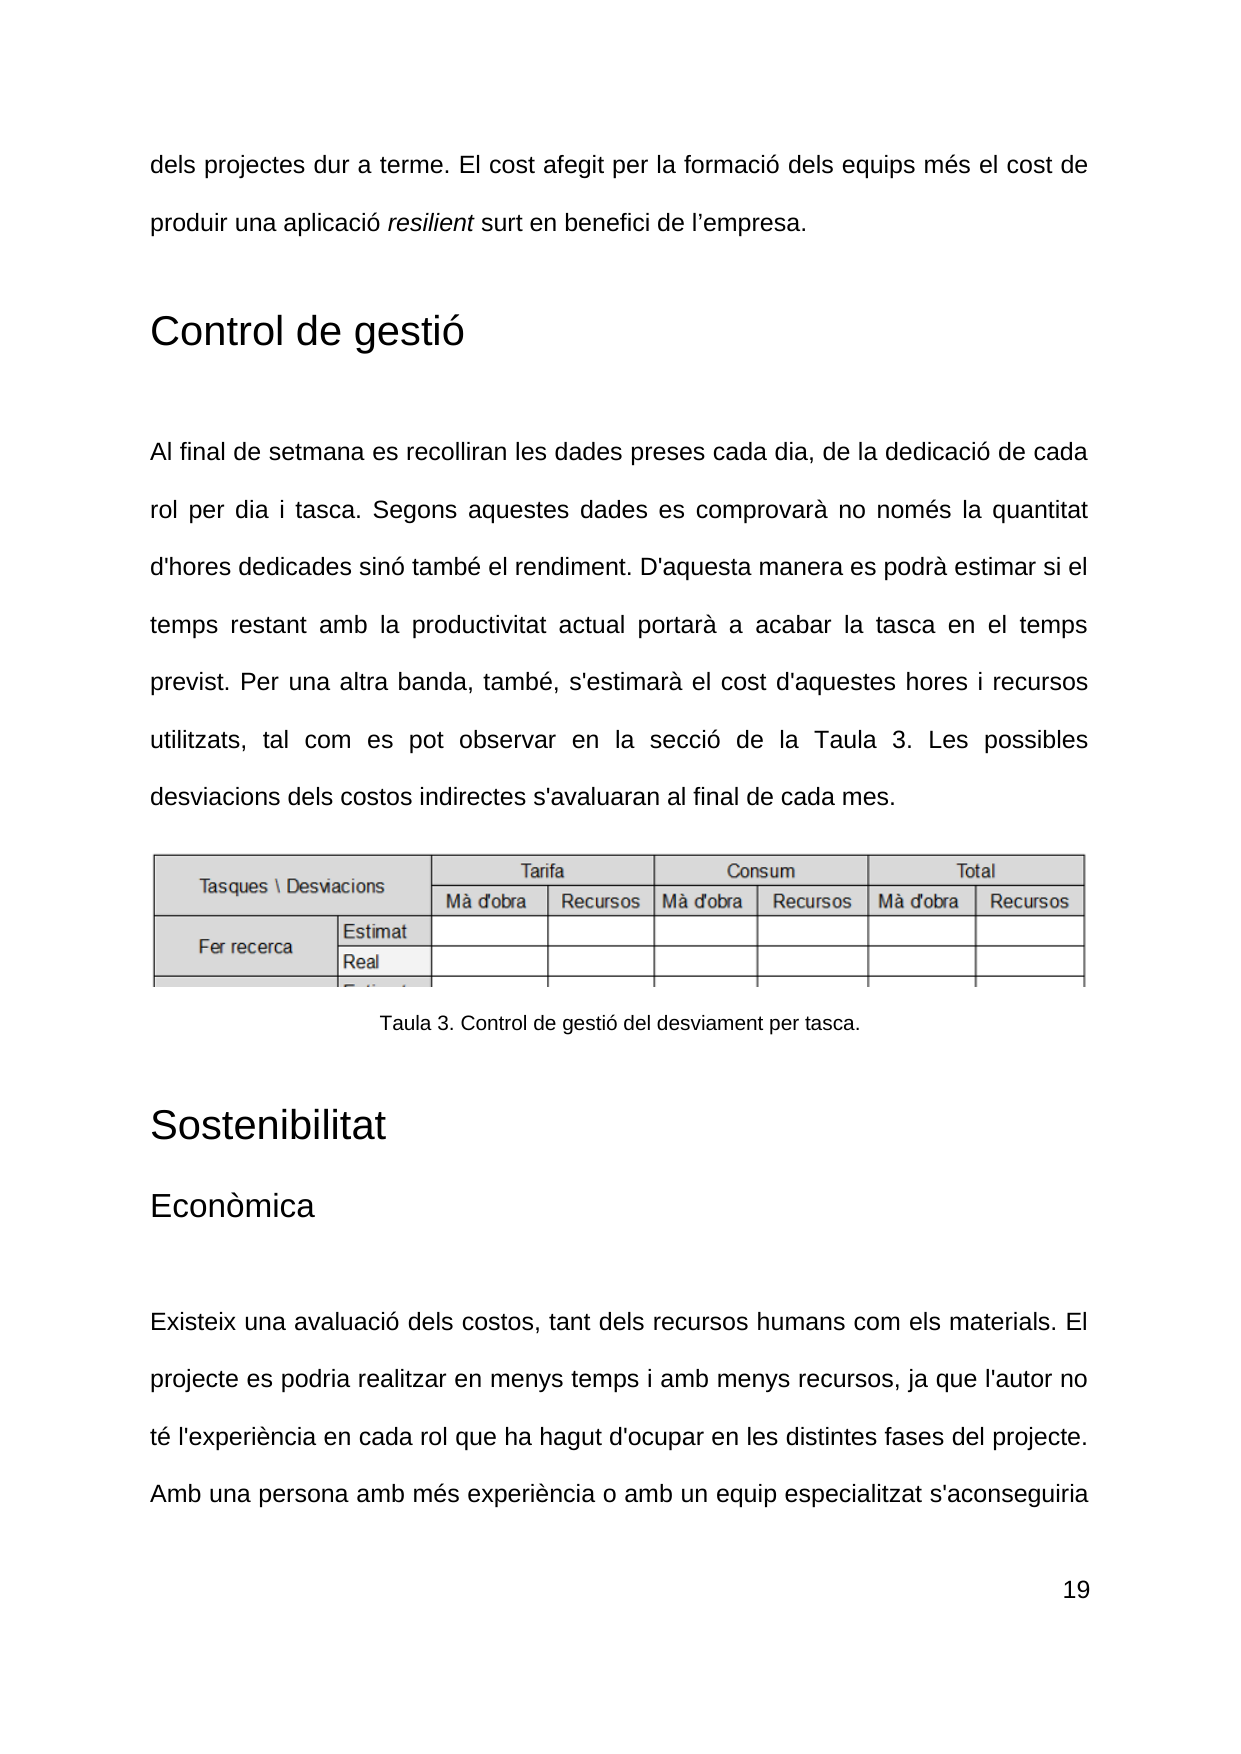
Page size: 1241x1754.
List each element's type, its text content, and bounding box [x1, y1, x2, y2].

picture [150, 852, 1091, 987]
subtitle Econòmica [150, 1186, 1090, 1224]
text Taula 3. Control de gestió del desviament per tasca. [150, 987, 1090, 1035]
text Al final de setmana es recolliran les dades preses cada dia, de la dedicació de cada rol per dia i tasca. Segons aquestes dades es comprovarà no només la quantitat d'hores dedicades sinó també el rendiment. D'aquesta manera es podrà estimar si el temps restant amb la productivitat actual portarà a acabar la tasca en el temps previst. Per una altra banda, també, s'estimarà el cost d'aquestes hores i recursos utilitzats, tal com es pot observar en la secció de la Taula 3. Les possibles desviacions dels costos indirectes s'avaluaran al final de cada mes. [150, 437, 1090, 811]
subtitle Sostenibilitat [150, 1100, 1090, 1148]
subtitle Control de gestió [150, 307, 1090, 354]
text dels projectes dur a terme. El cost afegit per la formació dels equips més el cost de produir una aplicació resilient surt en benefici de l’empresa. [150, 150, 1090, 236]
text Existeix una avaluació dels costos, tant dels recursos humans com els materials. El projecte es podria realitzar en menys temps i amb menys recursos, ja que l'autor no té l'experiència en cada rol que ha hagut d'ocupar en les distintes fases del projecte. Amb una persona amb més experiència o amb un equip especialitzat s'aconseguiria [150, 1307, 1090, 1508]
